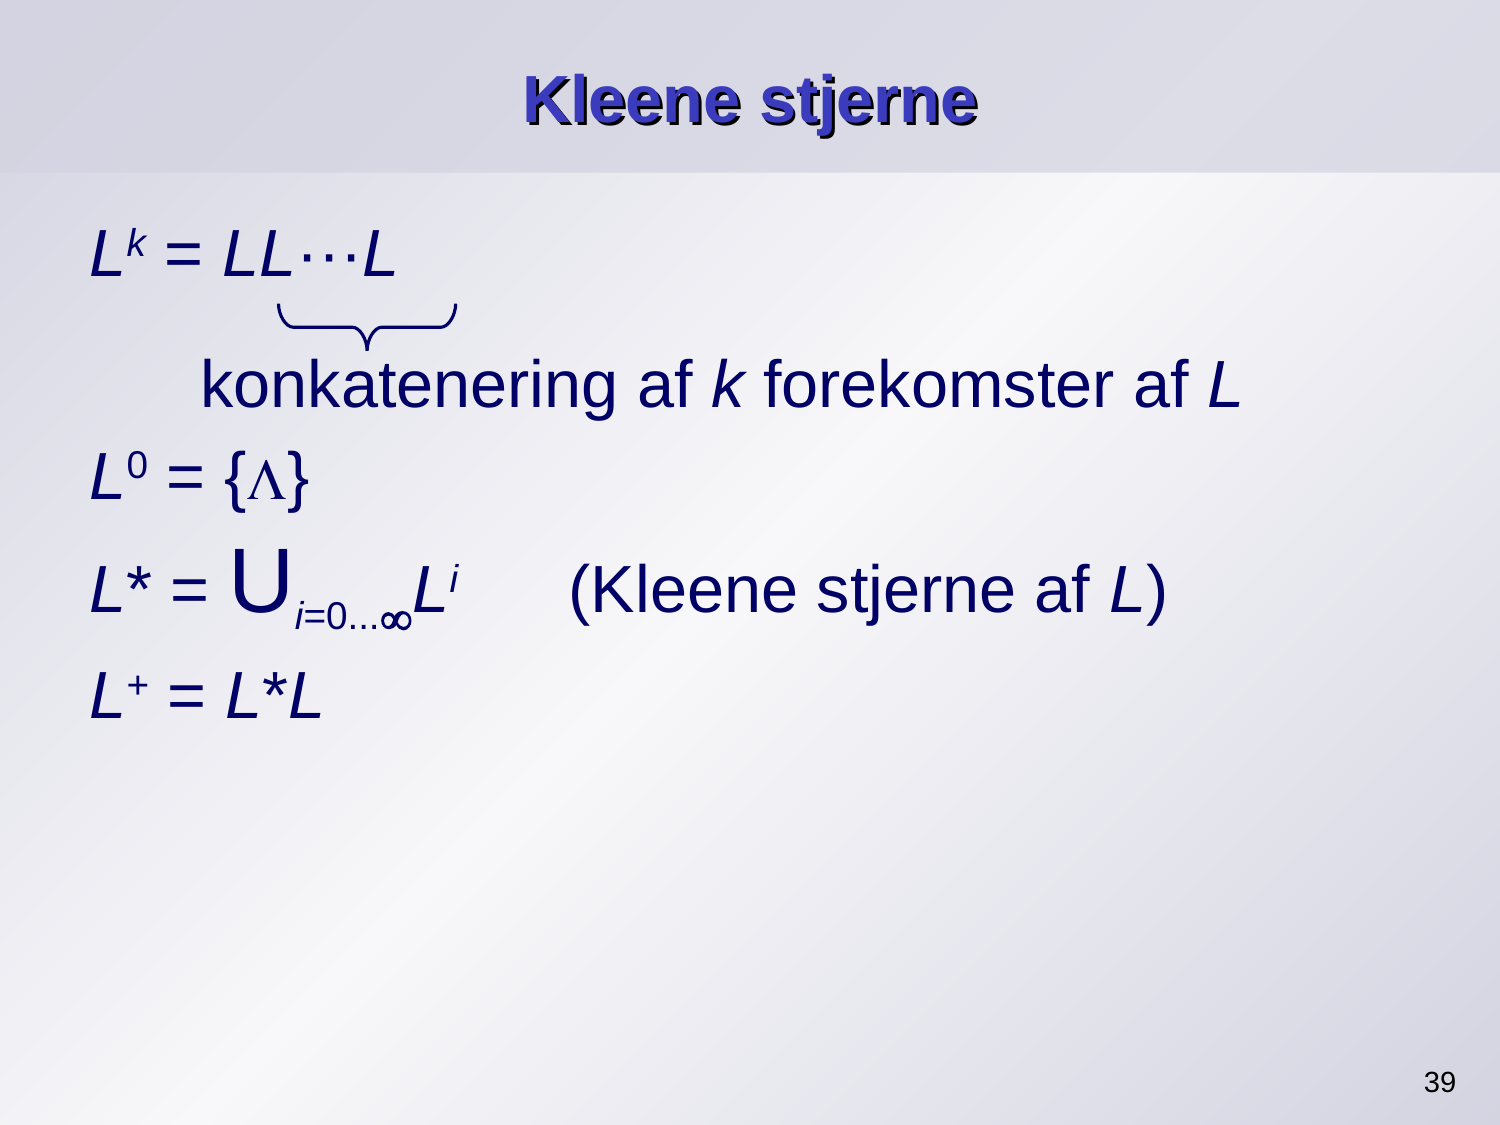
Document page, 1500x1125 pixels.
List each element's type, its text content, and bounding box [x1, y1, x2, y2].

list Lk = LL···L konkatenering af k forekomster af L L0 = {Λ} L* = Ui=0...∞Li (Kleene stjerne af L) L+ = L*L [74, 208, 1459, 1048]
title Kleene stjerne [75, 24, 1426, 174]
